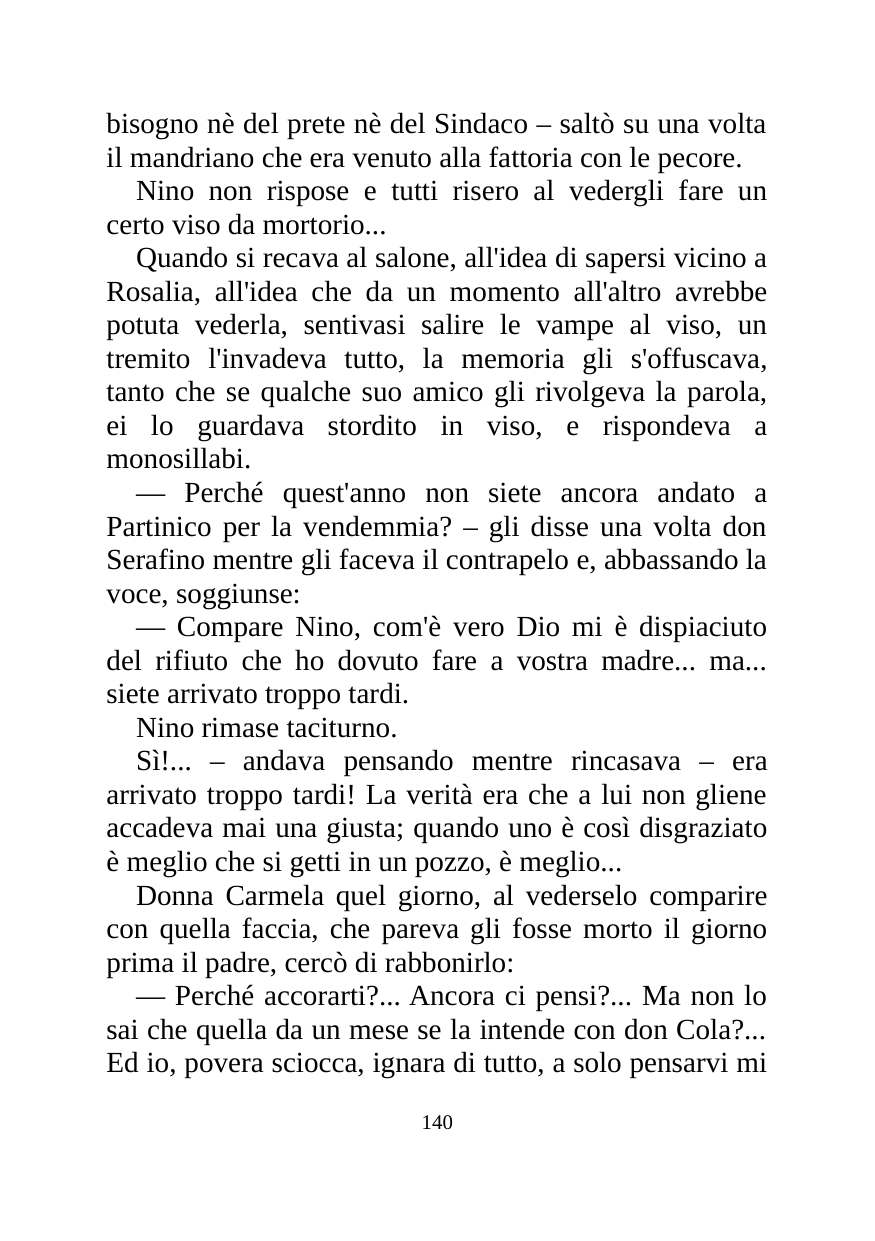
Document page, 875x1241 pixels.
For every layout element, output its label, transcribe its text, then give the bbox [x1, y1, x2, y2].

text Sì!... – andava pensando mentre rincasava – era arrivato troppo tardi! La verità era che a lui non gliene accadeva mai una giusta; quando uno è così disgraziato è meglio che si getti in un pozzo, è meglio... [106, 743, 768, 878]
text — Perché quest'anno non siete ancora andato a Partinico per la vendemmia? – gli disse una volta don Serafino mentre gli faceva il contrapelo e, abbassando la voce, soggiunse: [106, 475, 768, 609]
text Donna Carmela quel giorno, al vederselo comparire con quella faccia, che pareva gli fosse morto il giorno prima il padre, cercò di rabbonirlo: [106, 878, 768, 978]
text — Compare Nino, com'è vero Dio mi è dispiaciuto del rifiuto che ho dovuto fare a vostra madre... ma... siete arrivato troppo tardi. [106, 609, 768, 710]
text Nino non rispose e tutti risero al vedergli fare un certo viso da mortorio... [106, 173, 768, 240]
text bisogno nè del prete nè del Sindaco – saltò su una volta il mandriano che era venuto alla fattoria con le pecore. [106, 106, 768, 173]
text Nino rimase taciturno. [106, 710, 768, 743]
text Quando si recava al salone, all'idea di sapersi vicino a Rosalia, all'idea che da un momento all'altro avrebbe potuta vederla, sentivasi salire le vampe al viso, un tremito l'invadeva tutto, la memoria gli s'offuscava, tanto che se qualche suo amico gli rivolgeva la parola, ei lo guardava stordito in viso, e rispondeva a monosillabi. [106, 240, 768, 475]
text — Perché accorarti?... Ancora ci pensi?... Ma non lo sai che quella da un mese se la intende con don Cola?... Ed io, povera sciocca, ignara di tutto, a solo pensarvi mi [106, 978, 768, 1079]
